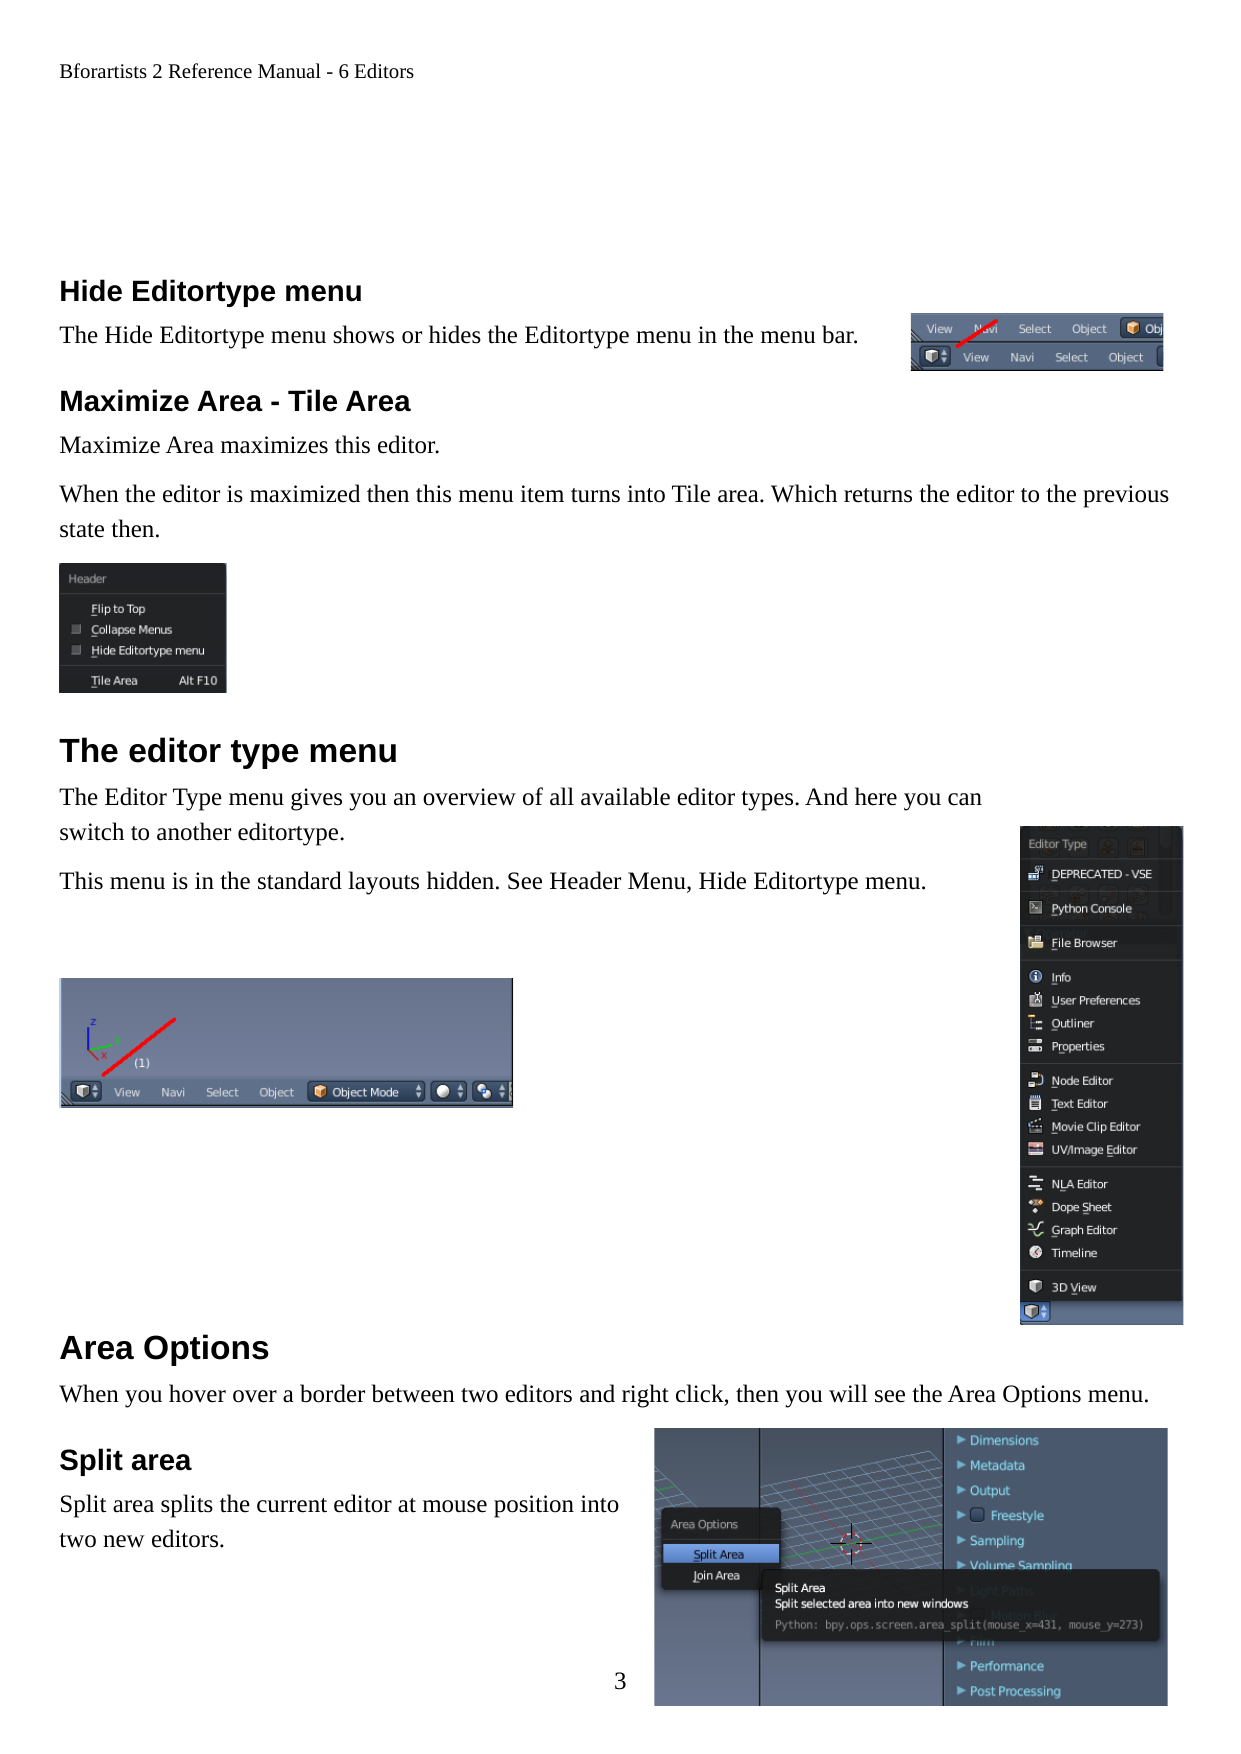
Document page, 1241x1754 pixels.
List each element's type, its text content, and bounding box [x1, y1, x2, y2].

subtitle Hide Editortype menu [59, 274, 1181, 308]
text When you hover over a border between two editors and right click, then you will see the Area Options menu. [59, 1379, 1181, 1408]
subtitle [1168, 1443, 1181, 1477]
picture [654, 1428, 1168, 1706]
picture [1020, 826, 1184, 1325]
picture [59, 978, 514, 1108]
subtitle Split area [59, 1443, 654, 1477]
text The Hide Editortype menu shows or hides the Editortype menu in the menu bar. [59, 321, 910, 349]
picture [59, 563, 227, 693]
picture [910, 313, 1164, 371]
subtitle Area Options [59, 1328, 1181, 1367]
subtitle The editor type menu [59, 731, 1181, 770]
text This menu is in the standard layouts hidden. See Header Menu, Hide Editortype menu. [59, 866, 1020, 894]
text The Editor Type menu gives you an overview of all available editor types. And here you can switch to another editortype. [59, 782, 1181, 846]
subtitle Maximize Area - Tile Area [59, 384, 1181, 418]
text When the editor is maximized then this menu item turns into Tile area. Which returns the editor to the previous state then. [59, 479, 1181, 543]
text Maximize Area maximizes this editor. [59, 431, 1181, 459]
text Split area splits the current editor at mouse position into two new editors. [59, 1489, 654, 1552]
